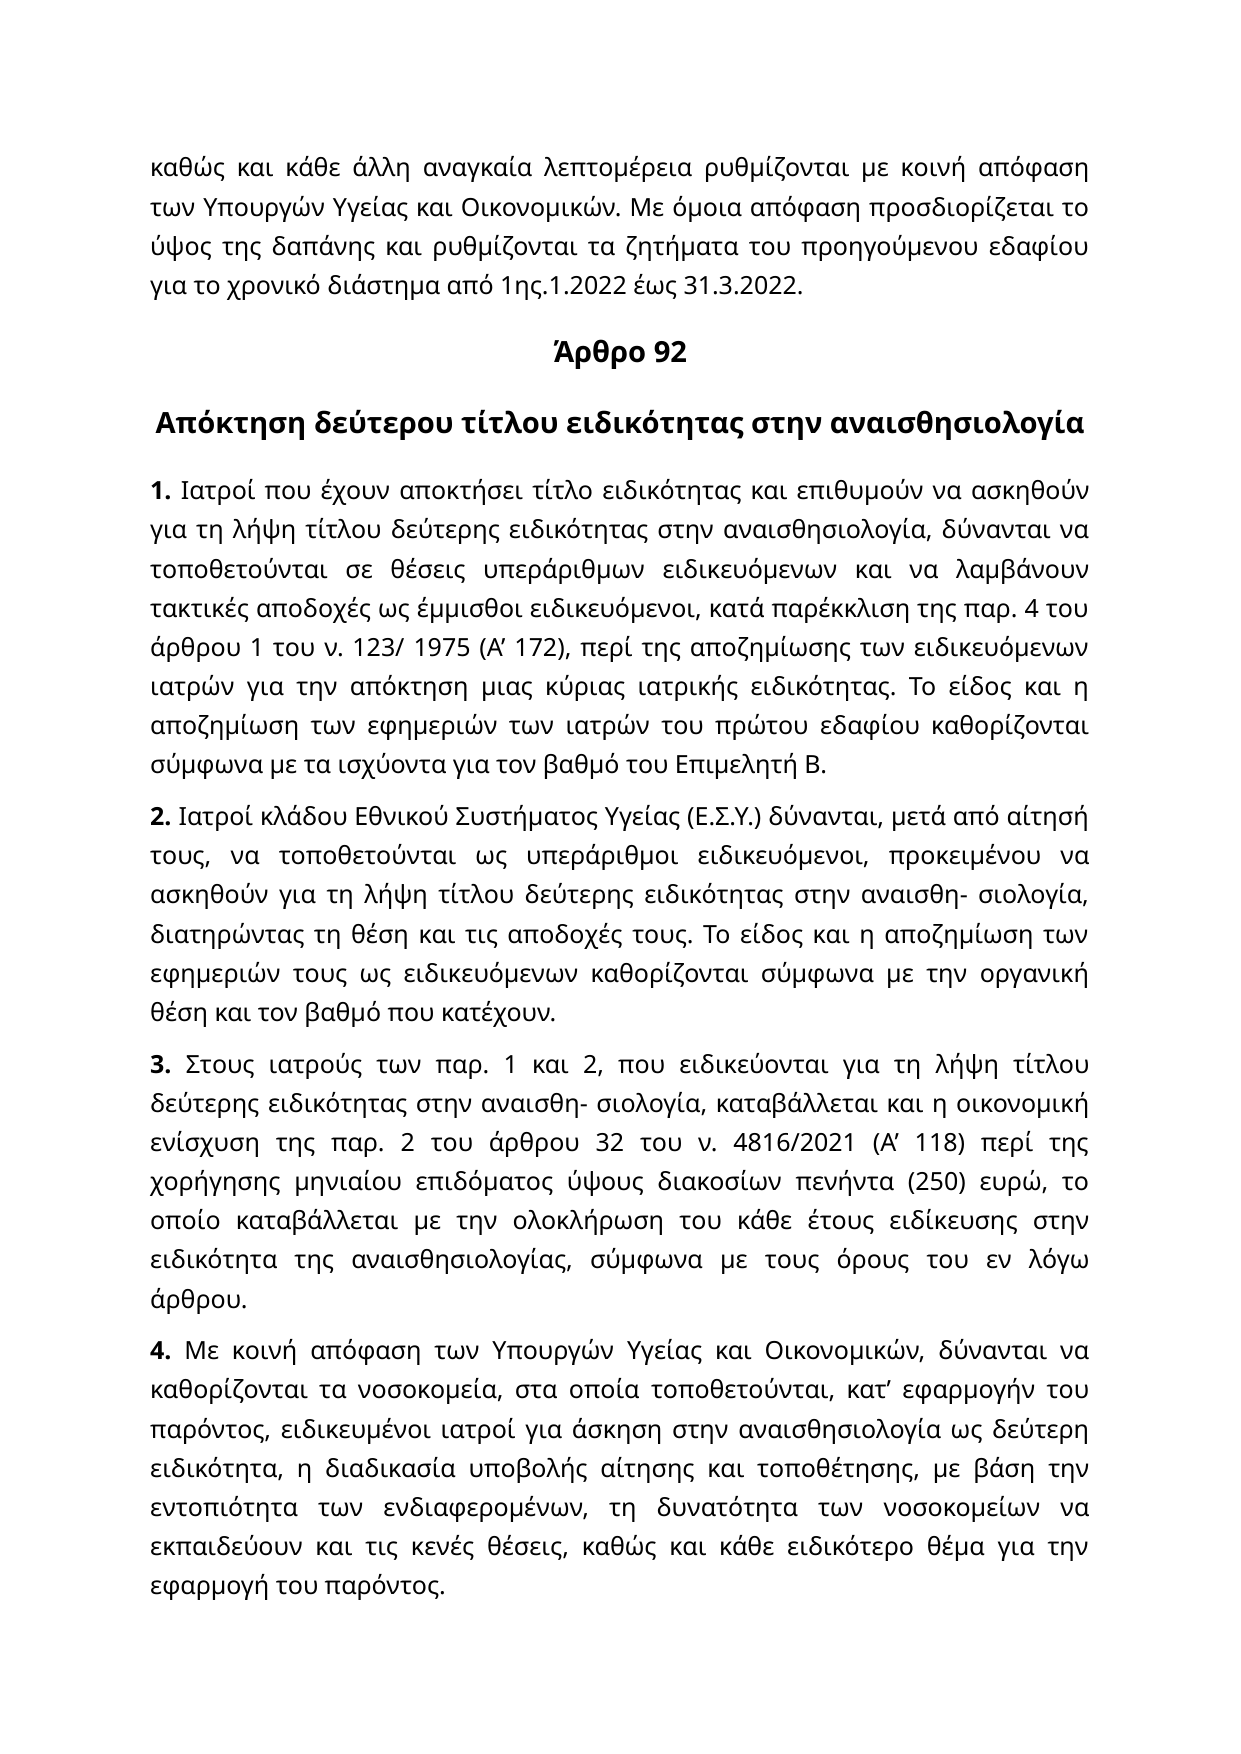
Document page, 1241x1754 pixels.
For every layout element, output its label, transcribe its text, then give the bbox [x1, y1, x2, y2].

text καθώς και κάθε άλλη αναγκαία λεπτομέρεια ρυθμίζονται με κοινή απόφαση των Υπουργών Υγείας και Οικονομικών. Με όμοια απόφαση προσδιορίζεται το ύψος της δαπάνης και ρυθμίζονται τα ζητήματα του προηγούμενου εδαφίου για το χρονικό διάστημα από 1ης.1.2022 έως 31.3.2022. [150, 150, 1090, 302]
text 2. Ιατροί κλάδου Εθνικού Συστήματος Υγείας (Ε.Σ.Υ.) δύνανται, μετά από αίτησή τους, να τοποθετούνται ως υπεράριθμοι ειδικευόμενοι, προκειμένου να ασκηθούν για τη λήψη τίτλου δεύτερης ειδικότητας στην αναισθη- σιολογία, διατηρώντας τη θέση και τις αποδοχές τους. Το είδος και η αποζημίωση των εφημεριών τους ως ειδικευόμενων καθορίζονται σύμφωνα με την οργανική θέση και τον βαθμό που κατέχουν. [150, 799, 1090, 1029]
subtitle Άρθρο 92 [150, 332, 1090, 371]
text 4. Με κοινή απόφαση των Υπουργών Υγείας και Οικονομικών, δύνανται να καθορίζονται τα νοσοκομεία, στα οποία τοποθετούνται, κατ’ εφαρμογήν του παρόντος, ειδικευμένοι ιατροί για άσκηση στην αναισθησιολογία ως δεύτερη ειδικότητα, η διαδικασία υποβολής αίτησης και τοποθέτησης, με βάση την εντοπιότητα των ενδιαφερομένων, τη δυνατότητα των νοσοκομείων να εκπαιδεύουν και τις κενές θέσεις, καθώς και κάθε ειδικότερο θέμα για την εφαρμογή του παρόντος. [150, 1333, 1090, 1602]
text 3. Στους ιατρούς των παρ. 1 και 2, που ειδικεύονται για τη λήψη τίτλου δεύτερης ειδικότητας στην αναισθη- σιολογία, καταβάλλεται και η οικονομική ενίσχυση της παρ. 2 του άρθρου 32 του ν. 4816/2021 (Α’ 118) περί της χορήγησης μηνιαίου επιδόματος ύψους διακοσίων πενήντα (250) ευρώ, το οποίο καταβάλλεται με την ολοκλήρωση του κάθε έτους ειδίκευσης στην ειδικότητα της αναισθησιολογίας, σύμφωνα με τους όρους του εν λόγω άρθρου. [150, 1046, 1090, 1315]
subtitle Απόκτηση δεύτερου τίτλου ειδικότητας στην αναισθησιολογία [150, 402, 1090, 442]
text 1. Ιατροί που έχουν αποκτήσει τίτλο ειδικότητας και επιθυμούν να ασκηθούν για τη λήψη τίτλου δεύτερης ειδικότητας στην αναισθησιολογία, δύνανται να τοποθετούνται σε θέσεις υπεράριθμων ειδικευόμενων και να λαμβάνουν τακτικές αποδοχές ως έμμισθοι ειδικευόμενοι, κατά παρέκκλιση της παρ. 4 του άρθρου 1 του ν. 123/ 1975 (Α’ 172), περί της αποζημίωσης των ειδικευόμενων ιατρών για την απόκτηση μιας κύριας ιατρικής ειδικότητας. Το είδος και η αποζημίωση των εφημεριών των ιατρών του πρώτου εδαφίου καθορίζονται σύμφωνα με τα ισχύοντα για τον βαθμό του Επιμελητή Β. [150, 473, 1090, 781]
